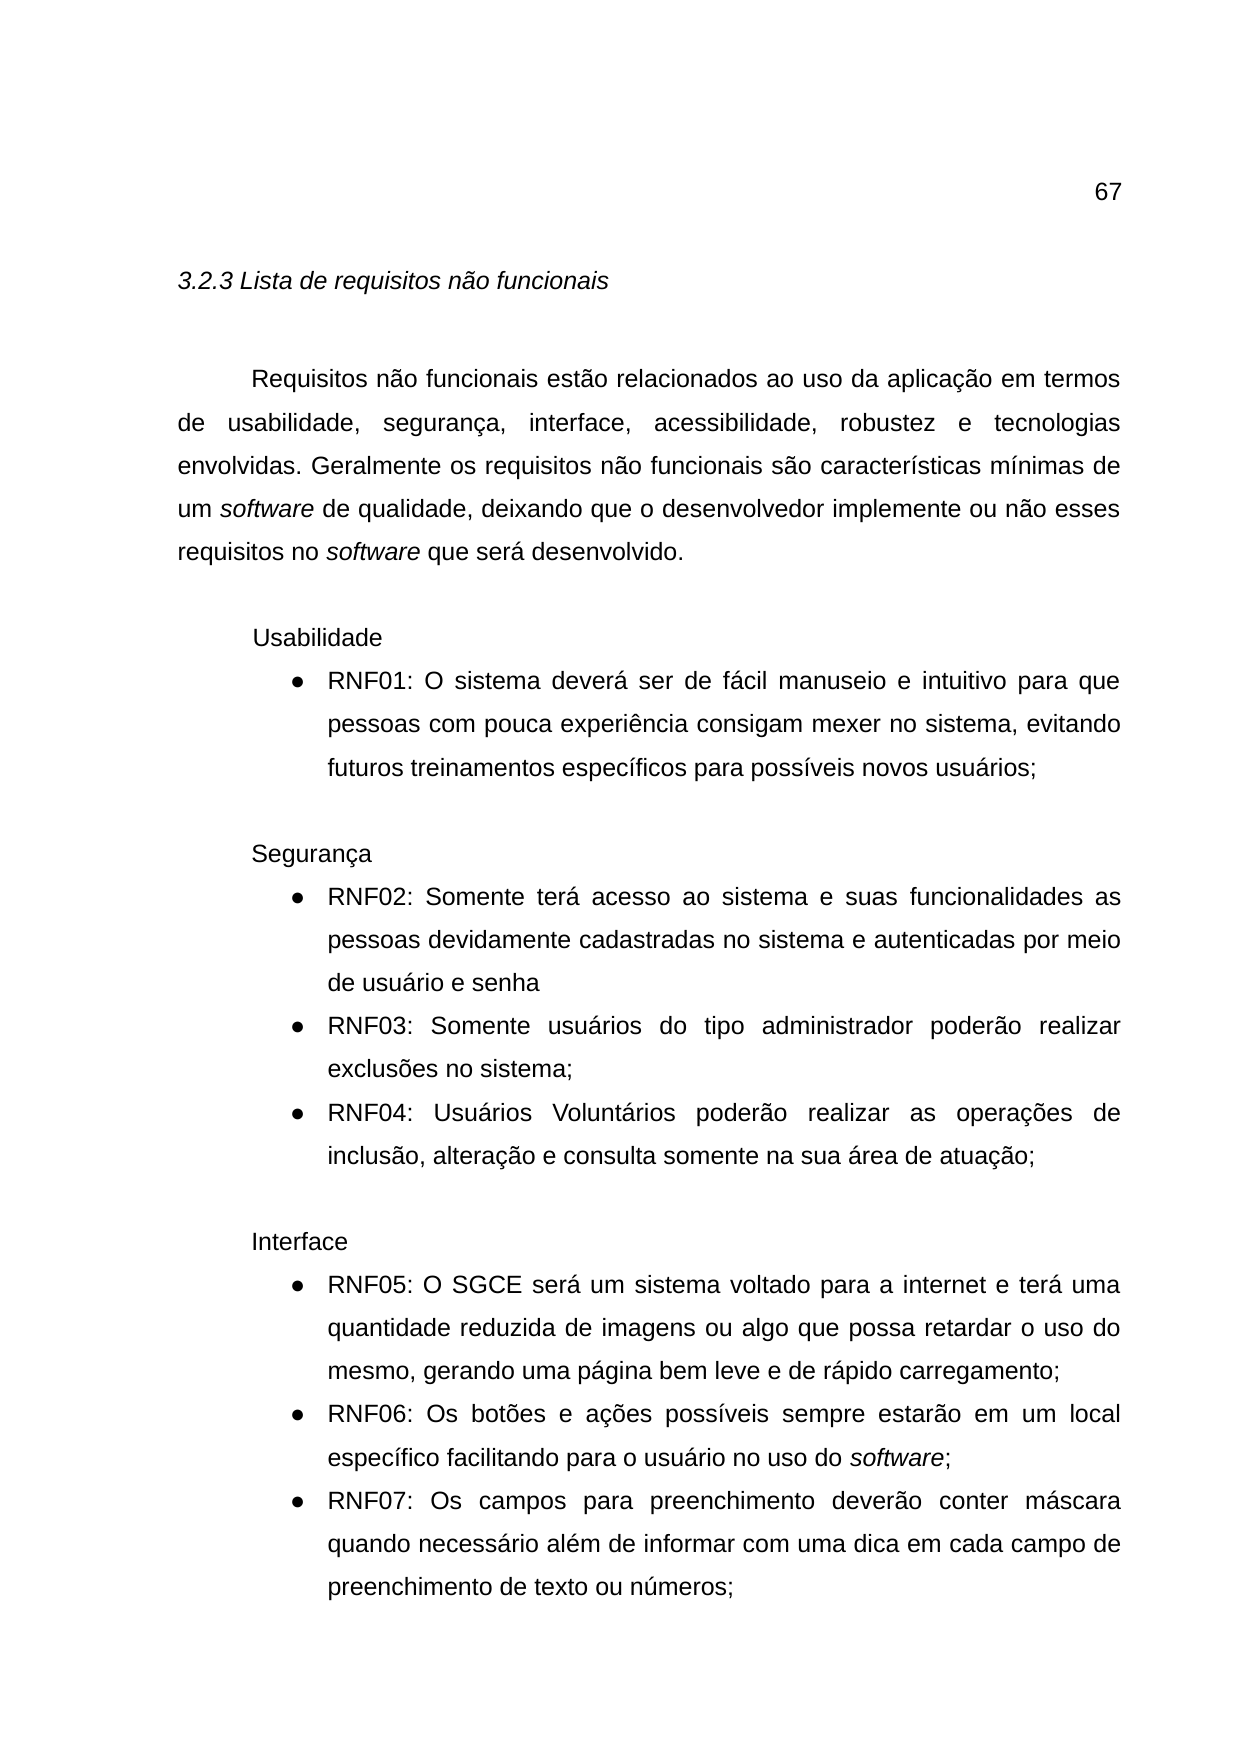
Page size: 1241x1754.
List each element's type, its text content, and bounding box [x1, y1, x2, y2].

list RNF01: O sistema deverá ser de fácil manuseio e intuitivo para que pessoas com pouca experiência consigam mexer no sistema, evitando futuros treinamentos específicos para possíveis novos usuários; [290, 666, 1122, 781]
list RNF04: Usuários Voluntários poderão realizar as operações de inclusão, alteração e consulta somente na sua área de atuação; [290, 1098, 1122, 1169]
text Usabilidade [177, 623, 1122, 652]
text Requisitos não funcionais estão relacionados ao uso da aplicação em termos de usabilidade, segurança, interface, acessibilidade, robustez e tecnologias envolvidas. Geralmente os requisitos não funcionais são características mínimas de um software de qualidade, deixando que o desenvolvedor implemente ou não esses requisitos no software que será desenvolvido. [177, 364, 1122, 566]
text Segurança [177, 839, 1122, 868]
list RNF03: Somente usuários do tipo administrador poderão realizar exclusões no sistema; [290, 1011, 1122, 1083]
list RNF05: O SGCE será um sistema voltado para a internet e terá uma quantidade reduzida de imagens ou algo que possa retardar o uso do mesmo, gerando uma página bem leve e de rápido carregamento; [290, 1270, 1122, 1385]
text Interface [177, 1227, 1122, 1256]
list RNF02: Somente terá acesso ao sistema e suas funcionalidades as pessoas devidamente cadastradas no sistema e autenticadas por meio de usuário e senha [290, 882, 1122, 997]
subtitle 3.2.3 Lista de requisitos não funcionais [177, 266, 1122, 294]
list RNF07: Os campos para preenchimento deverão conter máscara quando necessário além de informar com uma dica em cada campo de preenchimento de texto ou números; [290, 1486, 1122, 1601]
list RNF06: Os botões e ações possíveis sempre estarão em um local específico facilitando para o usuário no uso do software; [290, 1399, 1122, 1471]
